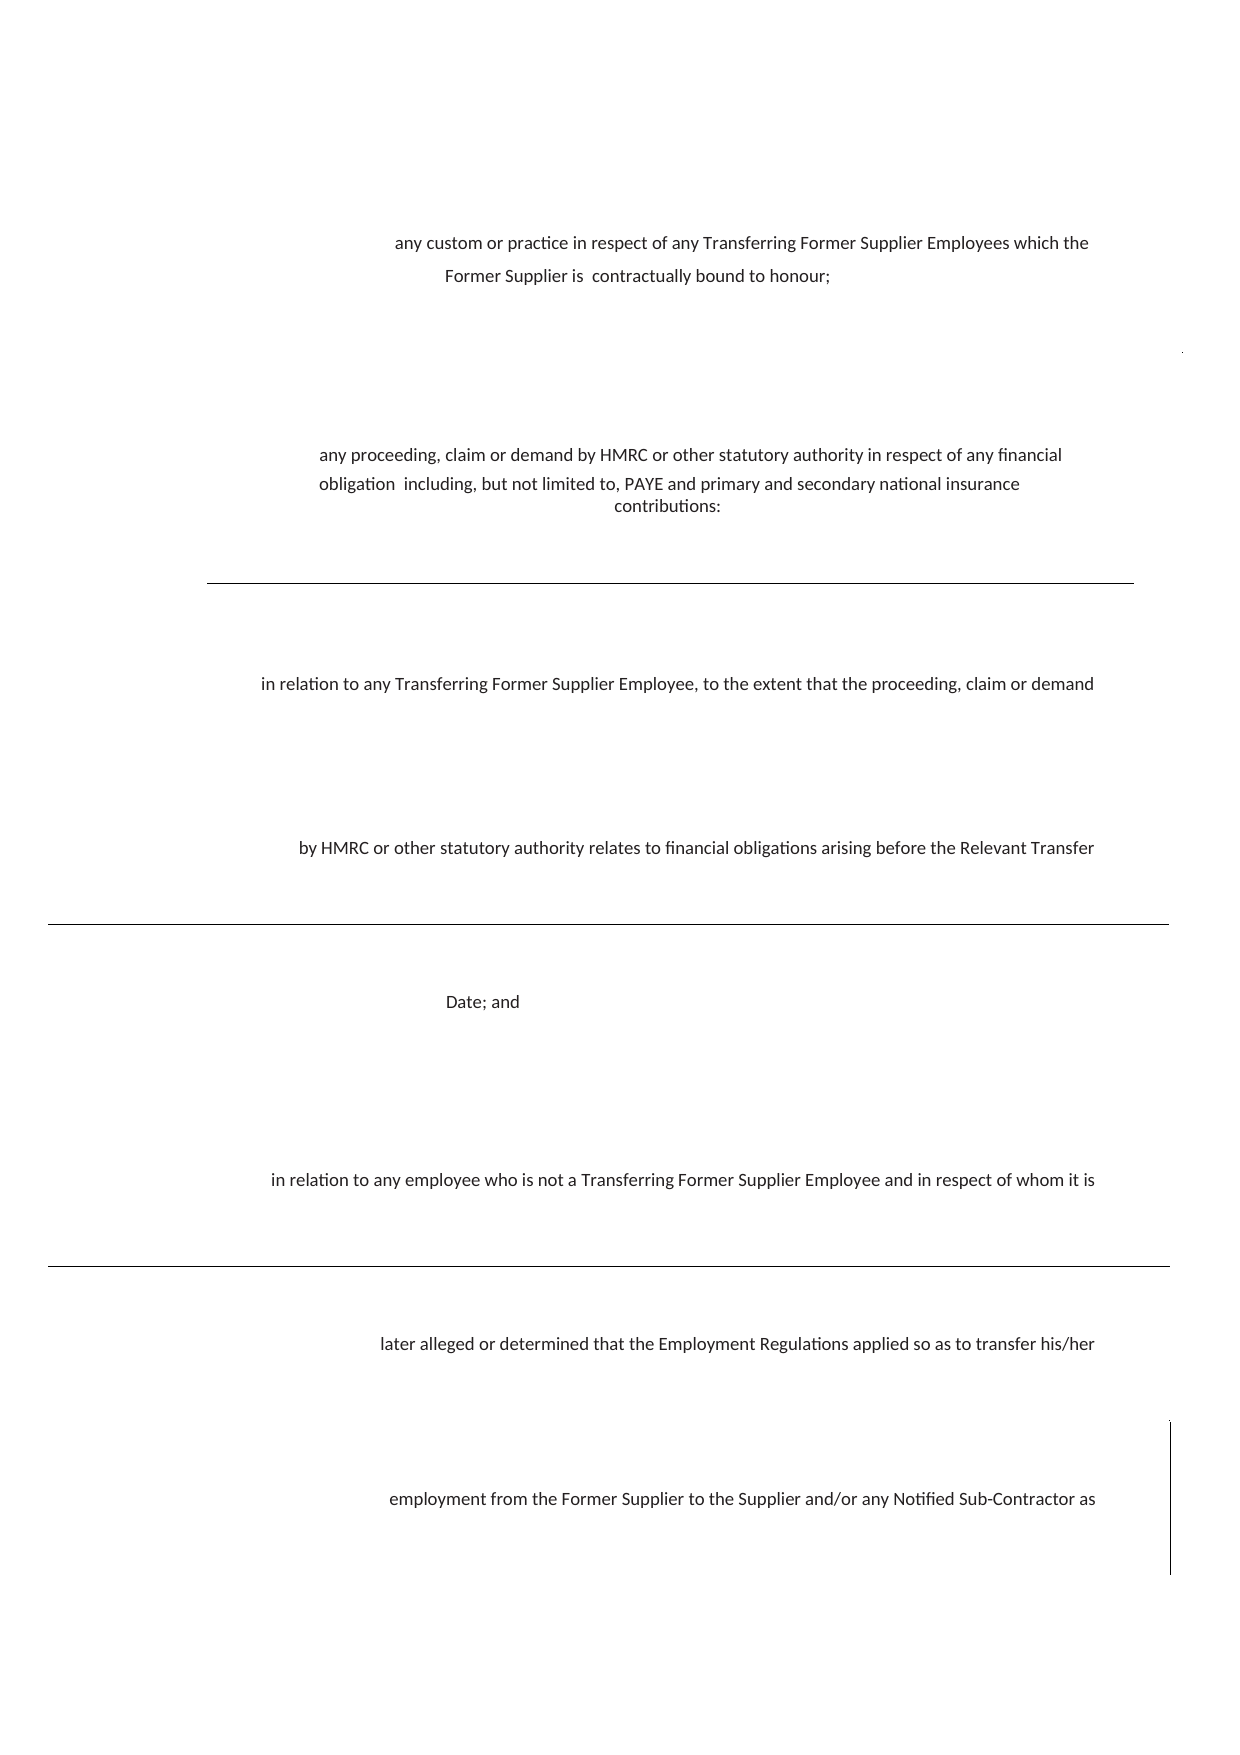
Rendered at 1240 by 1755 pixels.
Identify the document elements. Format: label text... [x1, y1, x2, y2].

text by HMRC or other statutory authority relates to financial obligations arising before the Relevant Transfer [49, 772, 1168, 923]
text in relation to any employee who is not a Transferring Former Supplier Employee and in respect of whom it is [49, 1104, 1169, 1265]
text any proceeding, claim or demand by HMRC or other statutory authority in respect of any financial obligation including, but not limited to, PAYE and primary and secondary national insurance contributions: [207, 379, 1133, 582]
text employment from the Former Supplier to the Supplier and/or any Notified Sub-Contractor as [49, 1423, 1169, 1574]
text any custom or practice in respect of any Transferring Former Supplier Employees which the Former Supplier is contractually bound to honour; [310, 168, 1182, 352]
text in relation to any Transferring Former Supplier Employee, to the extent that the proceeding, claim or demand [49, 608, 1168, 769]
text later alleged or determined that the Employment Regulations applied so as to transfer his/her [49, 1268, 1169, 1420]
text Date; and [382, 926, 1202, 1078]
